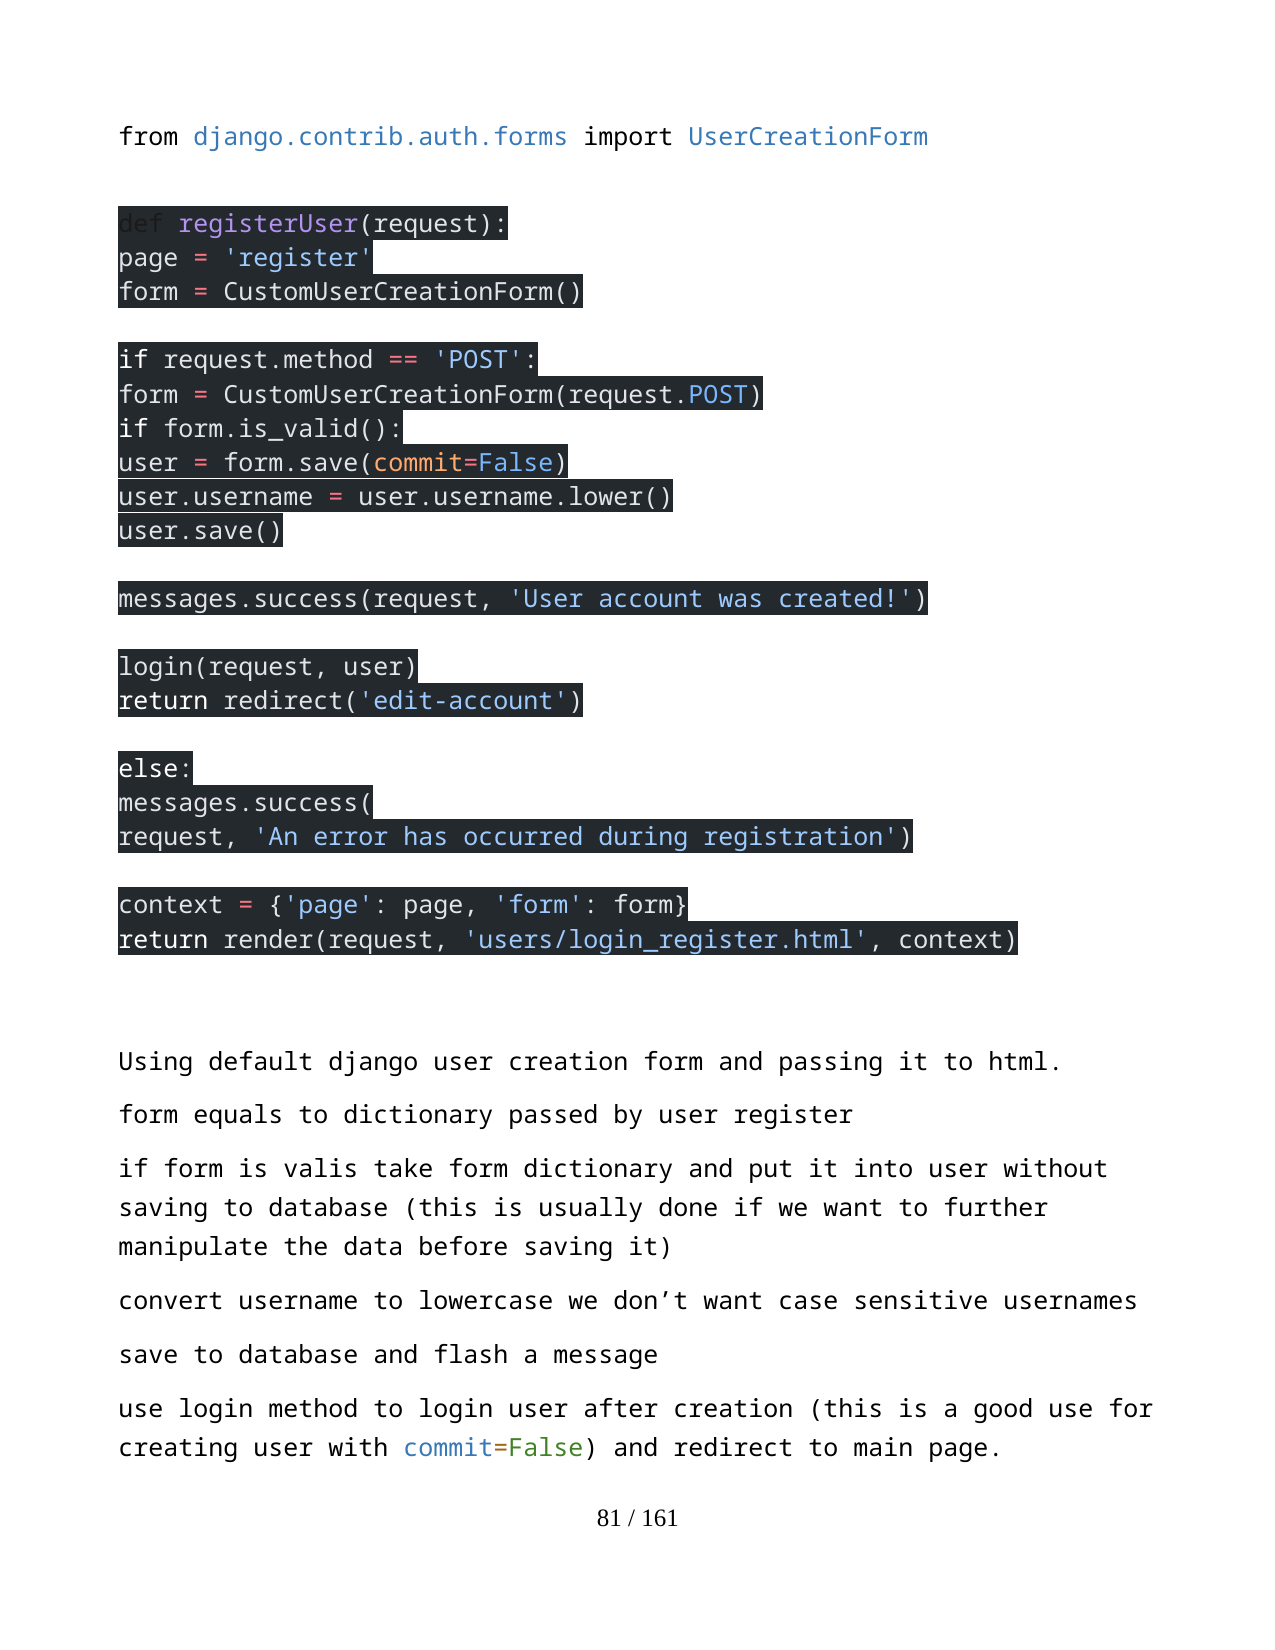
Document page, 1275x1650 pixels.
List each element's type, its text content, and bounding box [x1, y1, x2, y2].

text login(request, user) [118, 649, 1157, 683]
text request, 'An error has occurred during registration') [118, 819, 1157, 853]
text use login method to login user after creation (this is a good use for creating user with commit=False) and redirect to main page. [118, 1390, 1157, 1463]
text save to database and flash a message [118, 1336, 1157, 1371]
text from django.contrib.auth.forms import UserCreationForm [118, 118, 1157, 152]
text else: [118, 751, 1157, 785]
text return render(request, 'users/login_register.html', context) [118, 921, 1157, 955]
text form equals to dictionary passed by user register [118, 1097, 1157, 1131]
text page = 'register' [118, 240, 1157, 274]
text Using default django user creation form and passing it to html. [118, 1043, 1157, 1077]
text form = CustomUserCreationForm(request.POST) [118, 376, 1157, 410]
text form = CustomUserCreationForm() [118, 274, 1157, 308]
text if form is valis take form dictionary and put it into user without saving to database (this is usually done if we want to further manipulate the data before saving it) [118, 1151, 1157, 1263]
text return redirect('edit-account') [118, 683, 1157, 717]
text messages.success( [118, 785, 1157, 819]
text def registerUser(request): [118, 206, 1157, 240]
text convert username to lowercase we don’t want case sensitive usernames [118, 1283, 1157, 1317]
text user.username = user.username.lower() [118, 478, 1157, 512]
text messages.success(request, 'User account was created!') [118, 581, 1157, 615]
text context = {'page': page, 'form': form} [118, 887, 1157, 921]
text user = form.save(commit=False) [118, 444, 1157, 478]
text if form.is_valid(): [118, 410, 1157, 444]
text user.save() [118, 512, 1157, 547]
text if request.method == 'POST': [118, 342, 1157, 376]
